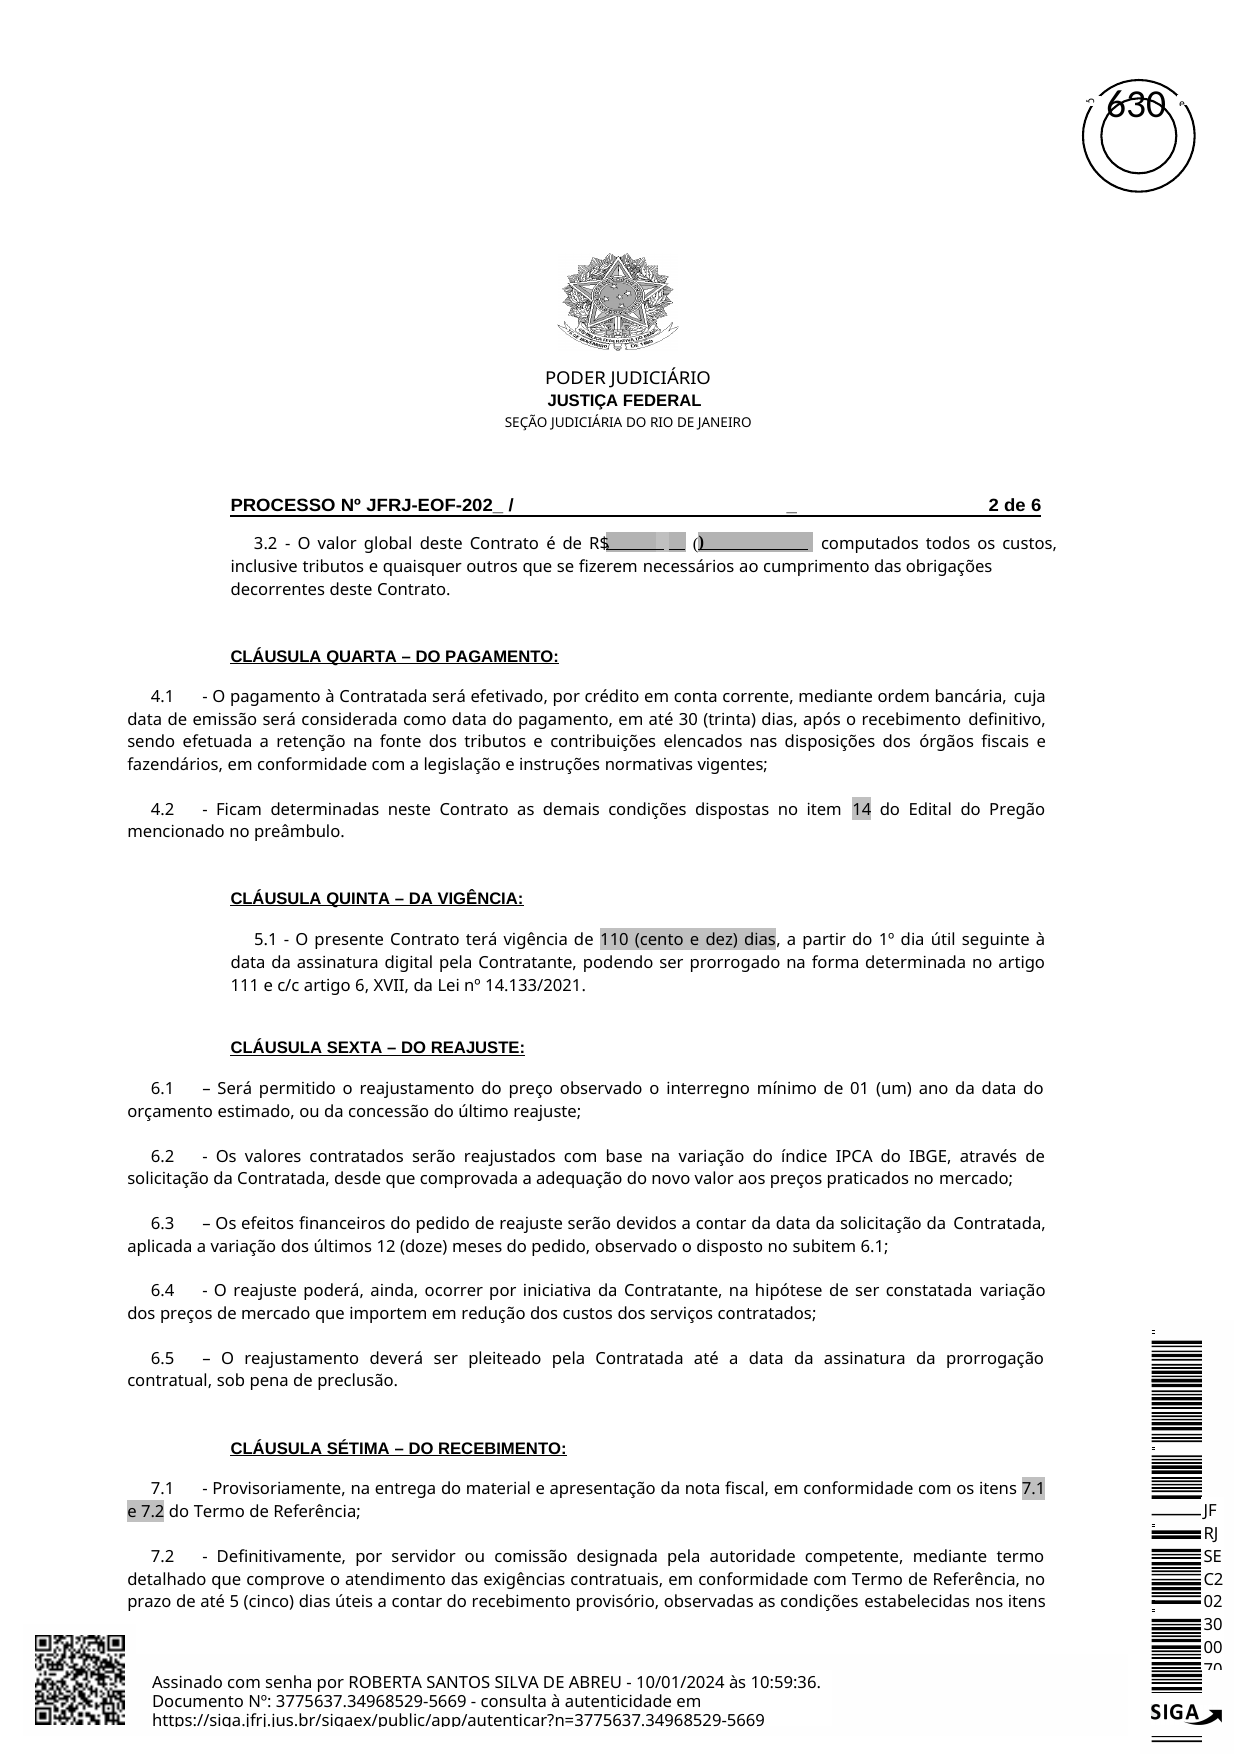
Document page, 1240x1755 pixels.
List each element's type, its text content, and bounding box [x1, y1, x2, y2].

list - Provisoriamente, na entrega do material e apresentação da nota fiscal, em conformidade com os itens 7.1 e 7.2 do Termo de Referência; [127, 1477, 1046, 1522]
list – Será permitido o reajustamento do preço observado o interregno mínimo de 01 (um) ano da data do orçamento estimado, ou da concessão do último reajuste; [127, 1077, 1046, 1122]
list - O pagamento à Contratada será efetivado, por crédito em conta corrente, mediante ordem bancária, cuja data de emissão será considerada como data do pagamento, em até 30 (trinta) dias, após o recebimento definitivo, sendo efetuada a retenção na fonte dos tributos e contribuições elencados nas disposições dos órgãos fiscais e fazendários, em conformidade com a legislação e instruções normativas vigentes; [127, 685, 1046, 776]
text e [1179, 97, 1193, 105]
list - Definitivamente, por servidor ou comissão designada pela autoridade competente, mediante termo detalhado que comprove o atendimento das exigências contratuais, em conformidade com Termo de Referência, no prazo de até 5 (cinco) dias úteis a contar do recebimento provisório, observadas as condições estabelecidas nos itens [127, 1544, 1046, 1612]
text JUSTIÇA FEDERAL [161, 391, 1087, 410]
text CLÁUSULA QUARTA – DO PAGAMENTO: [230, 646, 1239, 666]
text PODER JUDICIÁRIO [168, 366, 1087, 390]
list - O reajuste poderá, ainda, ocorrer por iniciativa da Contratante, na hipótese de ser constatada variação dos preços de mercado que importem em redução dos custos dos serviços contratados; [127, 1279, 1046, 1324]
text SEÇÃO JUDICIÁRIA DO RIO DE JANEIRO [168, 413, 1087, 432]
text PODER JUDICIÁRIO [0, 351, 32, 368]
list – Os efeitos financeiros do pedido de reajuste serão devidos a contar da data da solicitação da Contratada, aplicada a variação dos últimos 12 (doze) meses do pedido, observado o disposto no subitem 6.1; [127, 1211, 1046, 1257]
list - O valor global deste Contrato é de R$ ( computados todos os custos, [254, 532, 1239, 555]
text CLÁUSULA QUINTA – DA VIGÊNCIA: [230, 889, 1239, 908]
text inclusive tributos e quaisquer outros que se fizerem necessários ao cumprimento das obrigações decorrentes deste Contrato. [230, 555, 1079, 600]
text PROCESSO Nº JFRJ-EOF-202_ / _ 2 de 6 [230, 495, 1239, 515]
text 5.1 - O presente Contrato terá vigência de 110 (cento e dez) dias, a partir do 1º dia útil seguinte à data da assinatura digital pela Contratante, podendo ser prorrogado na forma determinada no artigo 111 e c/c artigo 6, XVII, da Lei nº 14.133/2021. [230, 928, 1046, 996]
list - Os valores contratados serão reajustados com base na variação do índice IPCA do IBGE, através de solicitação da Contratada, desde que comprovada a adequação do novo valor aos preços praticados no mercado; [127, 1144, 1046, 1190]
text CLÁUSULA SÉTIMA – DO RECEBIMENTO: [230, 1439, 1140, 1458]
text CLÁUSULA SEXTA – DO REAJUSTE: [230, 1038, 1239, 1057]
text ç [1085, 98, 1099, 106]
list JFRJSEC202300070A [1203, 1499, 1224, 1669]
list – O reajustamento deverá ser pleiteado pela Contratada até a data da assinatura da prorrogação contratual, sob pena de preclusão. [127, 1346, 1046, 1392]
list - Ficam determinadas neste Contrato as demais condições dispostas no item 14 do Edital do Pregão mencionado no preâmbulo. [127, 797, 1046, 843]
